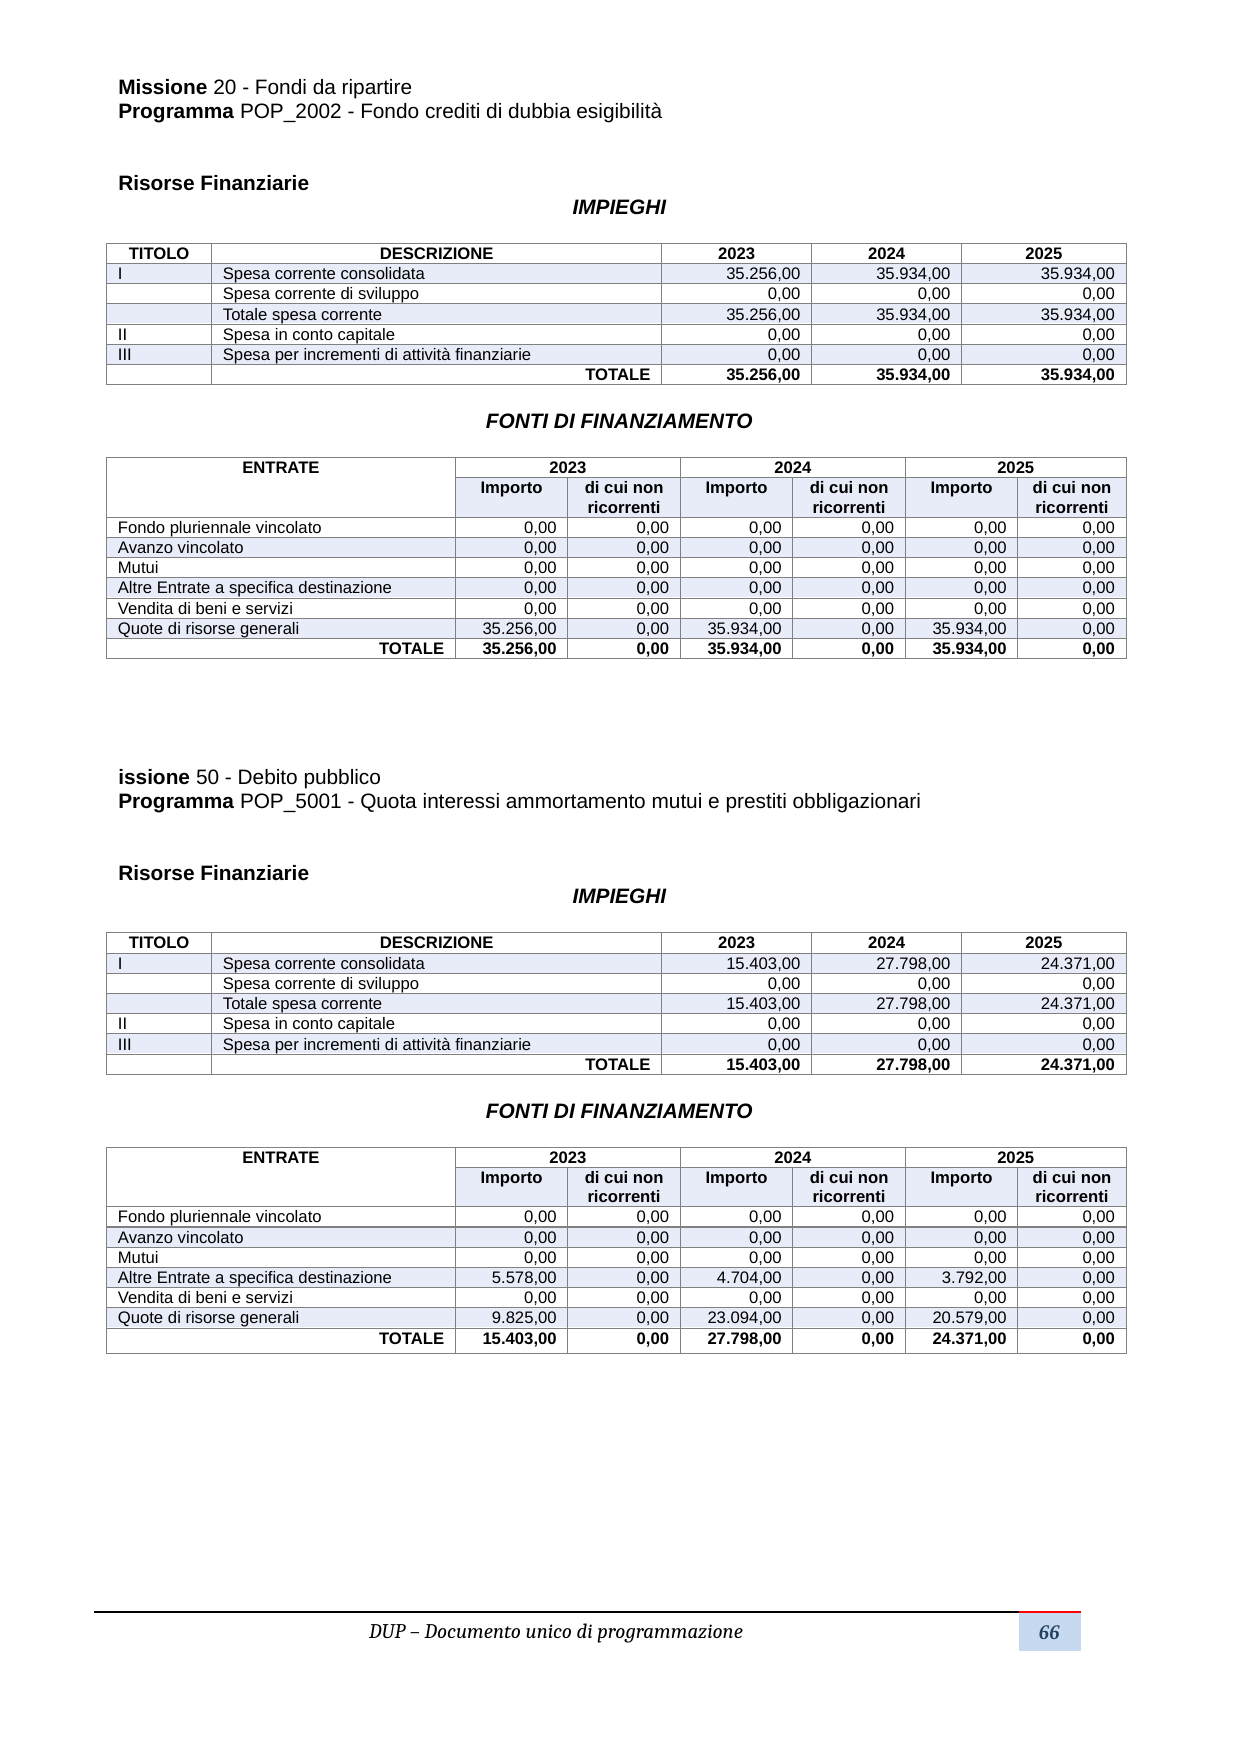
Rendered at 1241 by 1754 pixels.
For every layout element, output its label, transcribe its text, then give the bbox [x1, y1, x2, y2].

table_cell TOTALE [107, 639, 455, 658]
table_cell 27.798,00 [681, 1329, 792, 1353]
table_cell 0,00 [568, 558, 680, 577]
table_cell 35.256,00 [662, 264, 811, 283]
table_cell 35.256,00 [456, 639, 567, 658]
table_cell 35.256,00 [662, 304, 811, 323]
table_cell [107, 994, 211, 1013]
table_cell Spesa per incrementi di attività finanziarie [212, 1034, 661, 1053]
table_cell 0,00 [456, 1288, 567, 1307]
text IMPIEGHI [118, 884, 1122, 908]
table_cell Fondo pluriennale vincolato [107, 518, 455, 537]
table_cell 0,00 [662, 974, 811, 993]
table_cell 0,00 [793, 639, 905, 658]
table_cell 0,00 [456, 599, 567, 618]
table_cell 0,00 [681, 599, 792, 618]
table_header ENTRATE [107, 1148, 455, 1206]
table_cell 35.934,00 [906, 619, 1017, 638]
table_cell Spesa per incrementi di attività finanziarie [212, 345, 661, 364]
table_cell 27.798,00 [812, 954, 961, 973]
table_cell 24.371,00 [962, 994, 1126, 1013]
table_cell 0,00 [812, 325, 961, 344]
table_cell III [107, 345, 211, 364]
table_cell [107, 284, 211, 303]
table_cell Quote di risorse generali [107, 1308, 455, 1327]
table_cell Quote di risorse generali [107, 619, 455, 638]
table_cell Spesa corrente consolidata [212, 264, 661, 283]
table_header 2024 [812, 244, 961, 263]
table_cell 0,00 [1018, 538, 1126, 557]
table_cell 0,00 [906, 518, 1017, 537]
table_cell 0,00 [681, 538, 792, 557]
table_cell di cui non ricorrenti [1018, 1168, 1126, 1206]
table_cell 0,00 [962, 284, 1126, 303]
text FONTI DI FINANZIAMENTO [118, 409, 1122, 433]
table_cell 15.403,00 [662, 954, 811, 973]
table_cell 0,00 [1018, 1248, 1126, 1267]
table_cell I [107, 954, 211, 973]
table_cell 0,00 [1018, 599, 1126, 618]
table_cell 0,00 [906, 578, 1017, 597]
table_cell 0,00 [681, 1228, 792, 1247]
table_header 2024 [812, 933, 961, 952]
table_cell 0,00 [568, 1288, 680, 1307]
table_cell 0,00 [793, 619, 905, 638]
text issione 50 - Debito pubblico [118, 741, 1122, 788]
table_header 2023 [456, 1148, 680, 1167]
table_cell 35.934,00 [812, 264, 961, 283]
table_cell 0,00 [568, 639, 680, 658]
table_cell di cui non ricorrenti [793, 478, 905, 517]
table_cell 20.579,00 [906, 1308, 1017, 1327]
table_cell 0,00 [906, 558, 1017, 577]
table_cell 0,00 [962, 1034, 1126, 1053]
table_cell 0,00 [681, 558, 792, 577]
table_cell 0,00 [1018, 1228, 1126, 1247]
table_cell 0,00 [1018, 578, 1126, 597]
table_header 2025 [962, 244, 1126, 263]
table_cell 23.094,00 [681, 1308, 792, 1327]
table_cell 0,00 [793, 578, 905, 597]
table_cell di cui non ricorrenti [568, 478, 680, 517]
table_cell Mutui [107, 558, 455, 577]
table_cell I [107, 264, 211, 283]
table_cell 0,00 [568, 578, 680, 597]
text Risorse Finanziarie [118, 171, 1122, 195]
table_cell di cui non ricorrenti [793, 1168, 905, 1206]
table_header 2023 [662, 244, 811, 263]
table_cell 0,00 [681, 518, 792, 537]
table_cell 0,00 [681, 1248, 792, 1267]
table_header 2023 [456, 458, 680, 477]
table_header 2025 [906, 458, 1126, 477]
table_cell 0,00 [793, 1288, 905, 1307]
table_cell 0,00 [456, 1207, 567, 1226]
table_cell 0,00 [456, 578, 567, 597]
table_cell 4.704,00 [681, 1268, 792, 1287]
table_header TITOLO [107, 244, 211, 263]
table_cell 0,00 [962, 974, 1126, 993]
table_cell Totale spesa corrente [212, 994, 661, 1013]
table_cell 0,00 [812, 1034, 961, 1053]
table_cell 0,00 [662, 284, 811, 303]
table_cell Vendita di beni e servizi [107, 599, 455, 618]
table_cell 15.403,00 [662, 1055, 811, 1074]
table_cell 0,00 [662, 1014, 811, 1033]
table_cell [107, 304, 211, 323]
text Programma POP_5001 - Quota interessi ammortamento mutui e prestiti obbligazionari [118, 788, 1122, 812]
table_cell 0,00 [568, 1248, 680, 1267]
table_cell 0,00 [568, 599, 680, 618]
table_cell 0,00 [568, 538, 680, 557]
table_cell 0,00 [906, 1248, 1017, 1267]
table_cell 0,00 [906, 1228, 1017, 1247]
table_cell 35.934,00 [962, 264, 1126, 283]
table_cell 0,00 [456, 538, 567, 557]
table_cell Spesa corrente consolidata [212, 954, 661, 973]
table_cell 0,00 [793, 1228, 905, 1247]
table_cell 0,00 [568, 619, 680, 638]
table_cell Importo [456, 478, 567, 517]
table_cell Spesa corrente di sviluppo [212, 974, 661, 993]
table_cell 0,00 [793, 1268, 905, 1287]
table_cell TOTALE [107, 1329, 455, 1353]
table_cell 0,00 [793, 1207, 905, 1226]
table_cell Fondo pluriennale vincolato [107, 1207, 455, 1226]
table_cell 15.403,00 [456, 1329, 567, 1353]
table_cell 35.934,00 [681, 639, 792, 658]
table_cell Altre Entrate a specifica destinazione [107, 578, 455, 597]
table_cell 3.792,00 [906, 1268, 1017, 1287]
table_cell 0,00 [962, 1014, 1126, 1033]
table_cell Importo [906, 1168, 1017, 1206]
text Missione 20 - Fondi da ripartire [118, 75, 1122, 99]
table_header 2023 [662, 933, 811, 952]
table_cell Avanzo vincolato [107, 1228, 455, 1247]
table_cell [107, 974, 211, 993]
table_cell III [107, 1034, 211, 1053]
table_cell 0,00 [568, 1329, 680, 1353]
table_header 2024 [681, 458, 905, 477]
table_cell di cui non ricorrenti [568, 1168, 680, 1206]
table_cell 0,00 [662, 1034, 811, 1053]
table_cell 0,00 [962, 345, 1126, 364]
table_cell 24.371,00 [962, 954, 1126, 973]
table_cell 35.934,00 [812, 304, 961, 323]
table_cell 24.371,00 [906, 1329, 1017, 1353]
table_cell II [107, 325, 211, 344]
table_cell 0,00 [1018, 518, 1126, 537]
table_cell 35.934,00 [681, 619, 792, 638]
table_cell Vendita di beni e servizi [107, 1288, 455, 1307]
table_cell 35.256,00 [456, 619, 567, 638]
table_cell 27.798,00 [812, 1055, 961, 1074]
table_cell TOTALE [212, 1055, 661, 1074]
table_cell 0,00 [793, 1329, 905, 1353]
table_cell 0,00 [906, 538, 1017, 557]
table_cell 0,00 [568, 1207, 680, 1226]
table_cell Importo [681, 478, 792, 517]
table_cell 27.798,00 [812, 994, 961, 1013]
table_cell 0,00 [568, 1228, 680, 1247]
table_cell Mutui [107, 1248, 455, 1267]
table_header 2025 [962, 933, 1126, 952]
table_cell Totale spesa corrente [212, 304, 661, 323]
table_cell 0,00 [906, 1288, 1017, 1307]
table_cell 0,00 [812, 1014, 961, 1033]
table_cell 0,00 [456, 1248, 567, 1267]
table_cell 0,00 [662, 325, 811, 344]
table_cell 35.934,00 [962, 365, 1126, 384]
table_cell Spesa in conto capitale [212, 1014, 661, 1033]
table_cell 0,00 [456, 1228, 567, 1247]
table_cell Spesa corrente di sviluppo [212, 284, 661, 303]
table_cell 15.403,00 [662, 994, 811, 1013]
table_cell 0,00 [793, 518, 905, 537]
table_cell 0,00 [1018, 639, 1126, 658]
table_cell 9.825,00 [456, 1308, 567, 1327]
table_cell 0,00 [906, 1207, 1017, 1226]
table_cell 0,00 [793, 1248, 905, 1267]
table_cell 0,00 [1018, 558, 1126, 577]
table_cell 0,00 [681, 1288, 792, 1307]
table_cell 0,00 [812, 974, 961, 993]
table_cell 0,00 [681, 1207, 792, 1226]
table_cell Importo [681, 1168, 792, 1206]
table_cell 35.256,00 [662, 365, 811, 384]
table_cell Avanzo vincolato [107, 538, 455, 557]
table_cell 0,00 [906, 599, 1017, 618]
table_cell 35.934,00 [812, 365, 961, 384]
table_cell 0,00 [793, 599, 905, 618]
table_cell Altre Entrate a specifica destinazione [107, 1268, 455, 1287]
text Programma POP_2002 - Fondo crediti di dubbia esigibilità [118, 99, 1122, 123]
text FONTI DI FINANZIAMENTO [118, 1099, 1122, 1123]
table_cell 0,00 [568, 1268, 680, 1287]
table_cell Importo [456, 1168, 567, 1206]
table_header DESCRIZIONE [212, 244, 661, 263]
table_header TITOLO [107, 933, 211, 952]
table_cell 0,00 [1018, 619, 1126, 638]
table_cell 0,00 [793, 1308, 905, 1327]
table_cell di cui non ricorrenti [1018, 478, 1126, 517]
table_header 2024 [681, 1148, 905, 1167]
table_header 2025 [906, 1148, 1126, 1167]
table_cell 35.934,00 [906, 639, 1017, 658]
table_cell 0,00 [812, 284, 961, 303]
table_cell [107, 365, 211, 384]
table_cell 0,00 [456, 518, 567, 537]
table_cell 35.934,00 [962, 304, 1126, 323]
table_cell 0,00 [793, 538, 905, 557]
table_cell Spesa in conto capitale [212, 325, 661, 344]
table_cell II [107, 1014, 211, 1033]
table_cell 0,00 [1018, 1288, 1126, 1307]
table_cell 0,00 [568, 1308, 680, 1327]
table_cell 0,00 [812, 345, 961, 364]
table_cell 0,00 [1018, 1308, 1126, 1327]
text Risorse Finanziarie [118, 860, 1122, 884]
table_cell Importo [906, 478, 1017, 517]
table_header DESCRIZIONE [212, 933, 661, 952]
table_cell 0,00 [681, 578, 792, 597]
table_cell 0,00 [1018, 1329, 1126, 1353]
table_cell 0,00 [1018, 1207, 1126, 1226]
table_header ENTRATE [107, 458, 455, 517]
table_cell 0,00 [456, 558, 567, 577]
table_cell 5.578,00 [456, 1268, 567, 1287]
table_cell 24.371,00 [962, 1055, 1126, 1074]
table_cell 0,00 [1018, 1268, 1126, 1287]
table_cell 0,00 [568, 518, 680, 537]
table_cell TOTALE [212, 365, 661, 384]
table_cell 0,00 [793, 558, 905, 577]
table_cell 0,00 [662, 345, 811, 364]
table_cell [107, 1055, 211, 1074]
text IMPIEGHI [118, 195, 1122, 219]
table_cell 0,00 [962, 325, 1126, 344]
